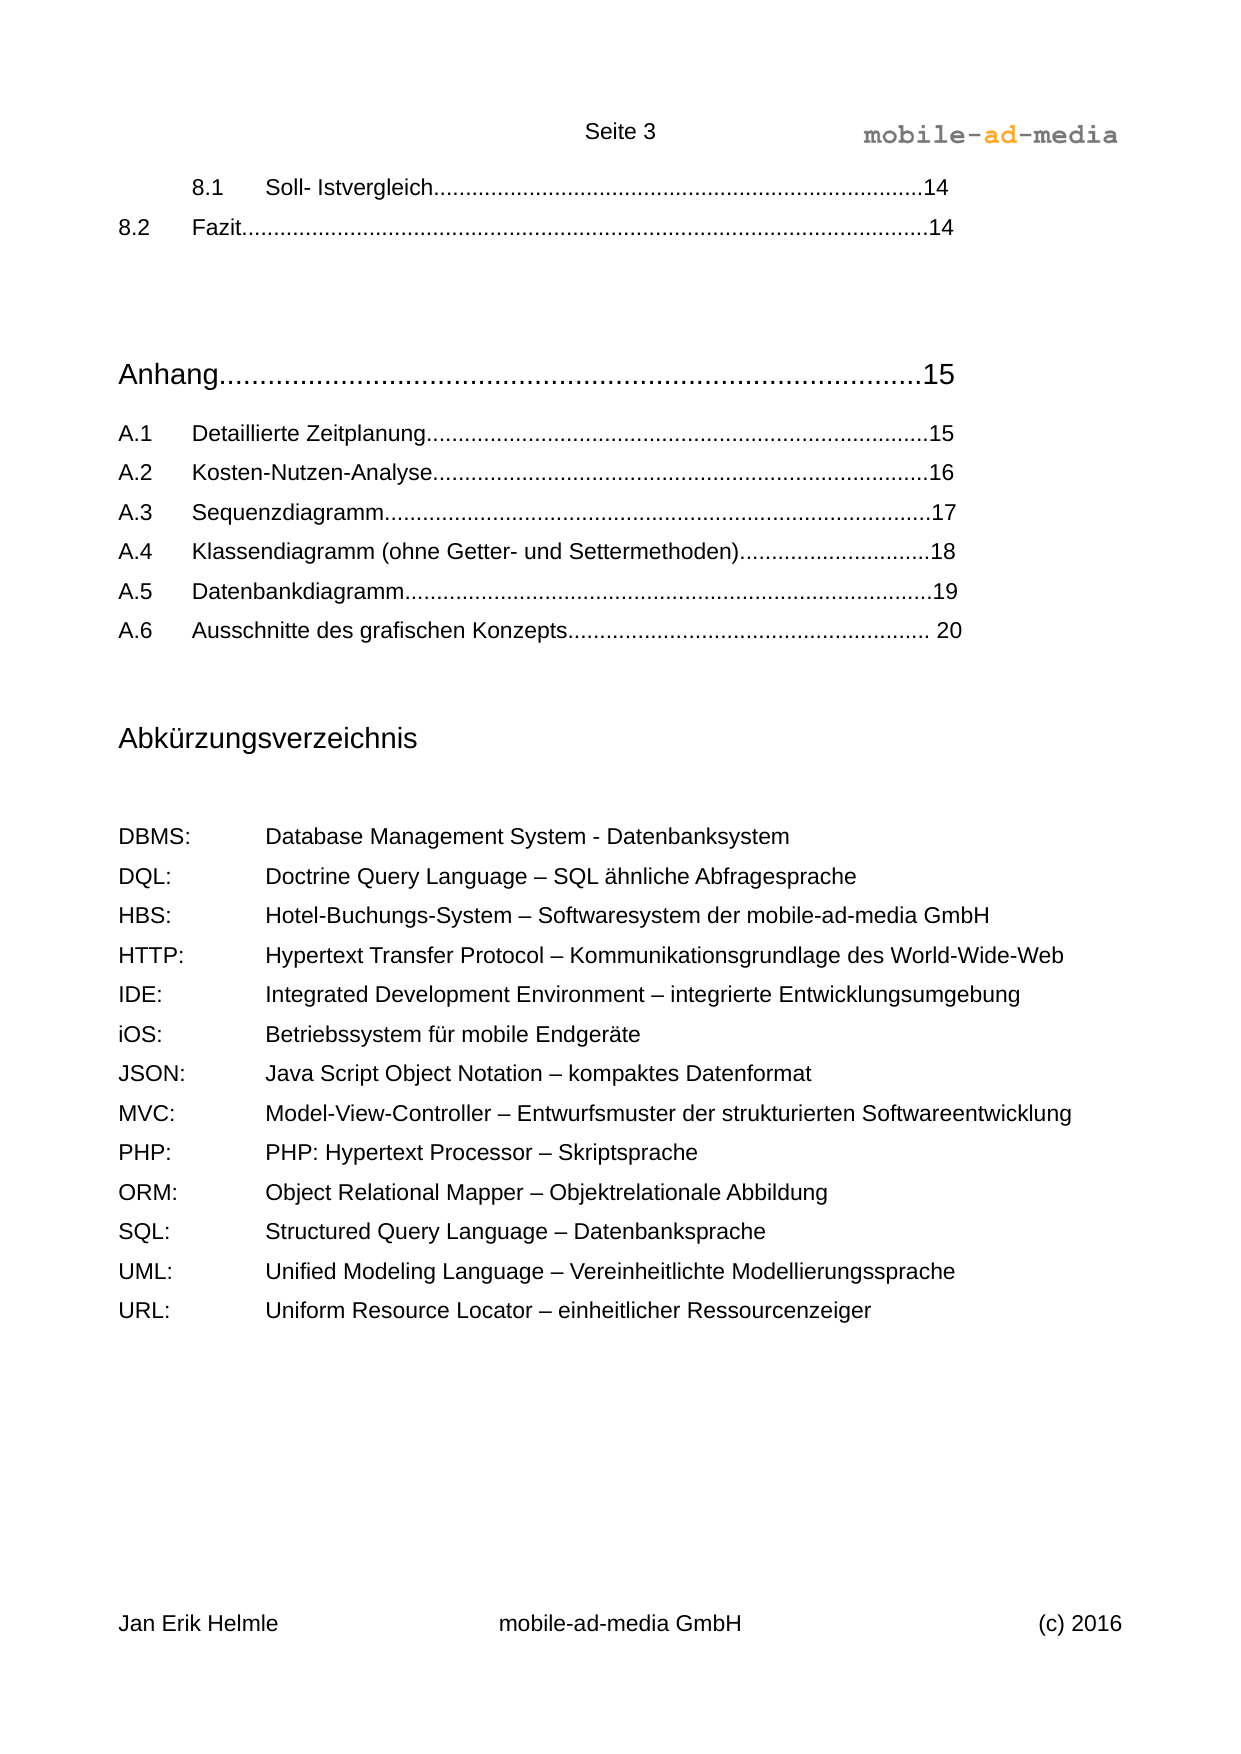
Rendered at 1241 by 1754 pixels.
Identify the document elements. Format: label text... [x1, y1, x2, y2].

text A.2 Kosten-Nutzen-Analyse..............................................................................16 [118, 459, 1122, 486]
text ORM: Object Relational Mapper – Objektrelationale Abbildung [118, 1179, 1122, 1205]
text HTTP: Hypertext Transfer Protocol – Kommunikationsgrundlage des World-Wide-Web [118, 942, 1122, 968]
text A.4 Klassendiagramm (ohne Getter- und Settermethoden)..............................18 [118, 538, 1122, 564]
text 8.2 Fazit............................................................................................................14 [118, 213, 1122, 240]
text 8.1 Soll- Istvergleich.............................................................................14 [118, 174, 1122, 200]
text URL: Uniform Resource Locator – einheitlicher Ressourcenzeiger [118, 1297, 1122, 1323]
text SQL: Structured Query Language – Datenbanksprache [118, 1218, 1122, 1244]
subtitle Abkürzungsverzeichnis [118, 721, 1122, 754]
text JSON: Java Script Object Notation – kompaktes Datenformat [118, 1060, 1122, 1087]
text A.1 Detaillierte Zeitplanung...............................................................................15 [118, 420, 1122, 446]
text A.6 Ausschnitte des grafischen Konzepts......................................................... 20 [118, 617, 1122, 643]
text UML: Unified Modeling Language – Vereinheitlichte Modellierungssprache [118, 1258, 1122, 1284]
text HBS: Hotel-Buchungs-System – Softwaresystem der mobile-ad-media GmbH [118, 902, 1122, 929]
text A.3 Sequenzdiagramm......................................................................................17 [118, 499, 1122, 525]
text MVC: Model-View-Controller – Entwurfsmuster der strukturierten Softwareentwicklung [118, 1100, 1122, 1126]
picture [863, 118, 1118, 150]
subtitle Anhang.......................................................................................15 [118, 357, 1122, 390]
text PHP: PHP: Hypertext Processor – Skriptsprache [118, 1139, 1122, 1166]
text A.5 Datenbankdiagramm...................................................................................19 [118, 578, 1122, 604]
text DQL: Doctrine Query Language – SQL ähnliche Abfragesprache [118, 863, 1122, 889]
text iOS: Betriebssystem für mobile Endgeräte [118, 1021, 1122, 1047]
text IDE: Integrated Development Environment – integrierte Entwicklungsumgebung [118, 981, 1122, 1008]
text DBMS: Database Management System - Datenbanksystem [118, 823, 1122, 850]
